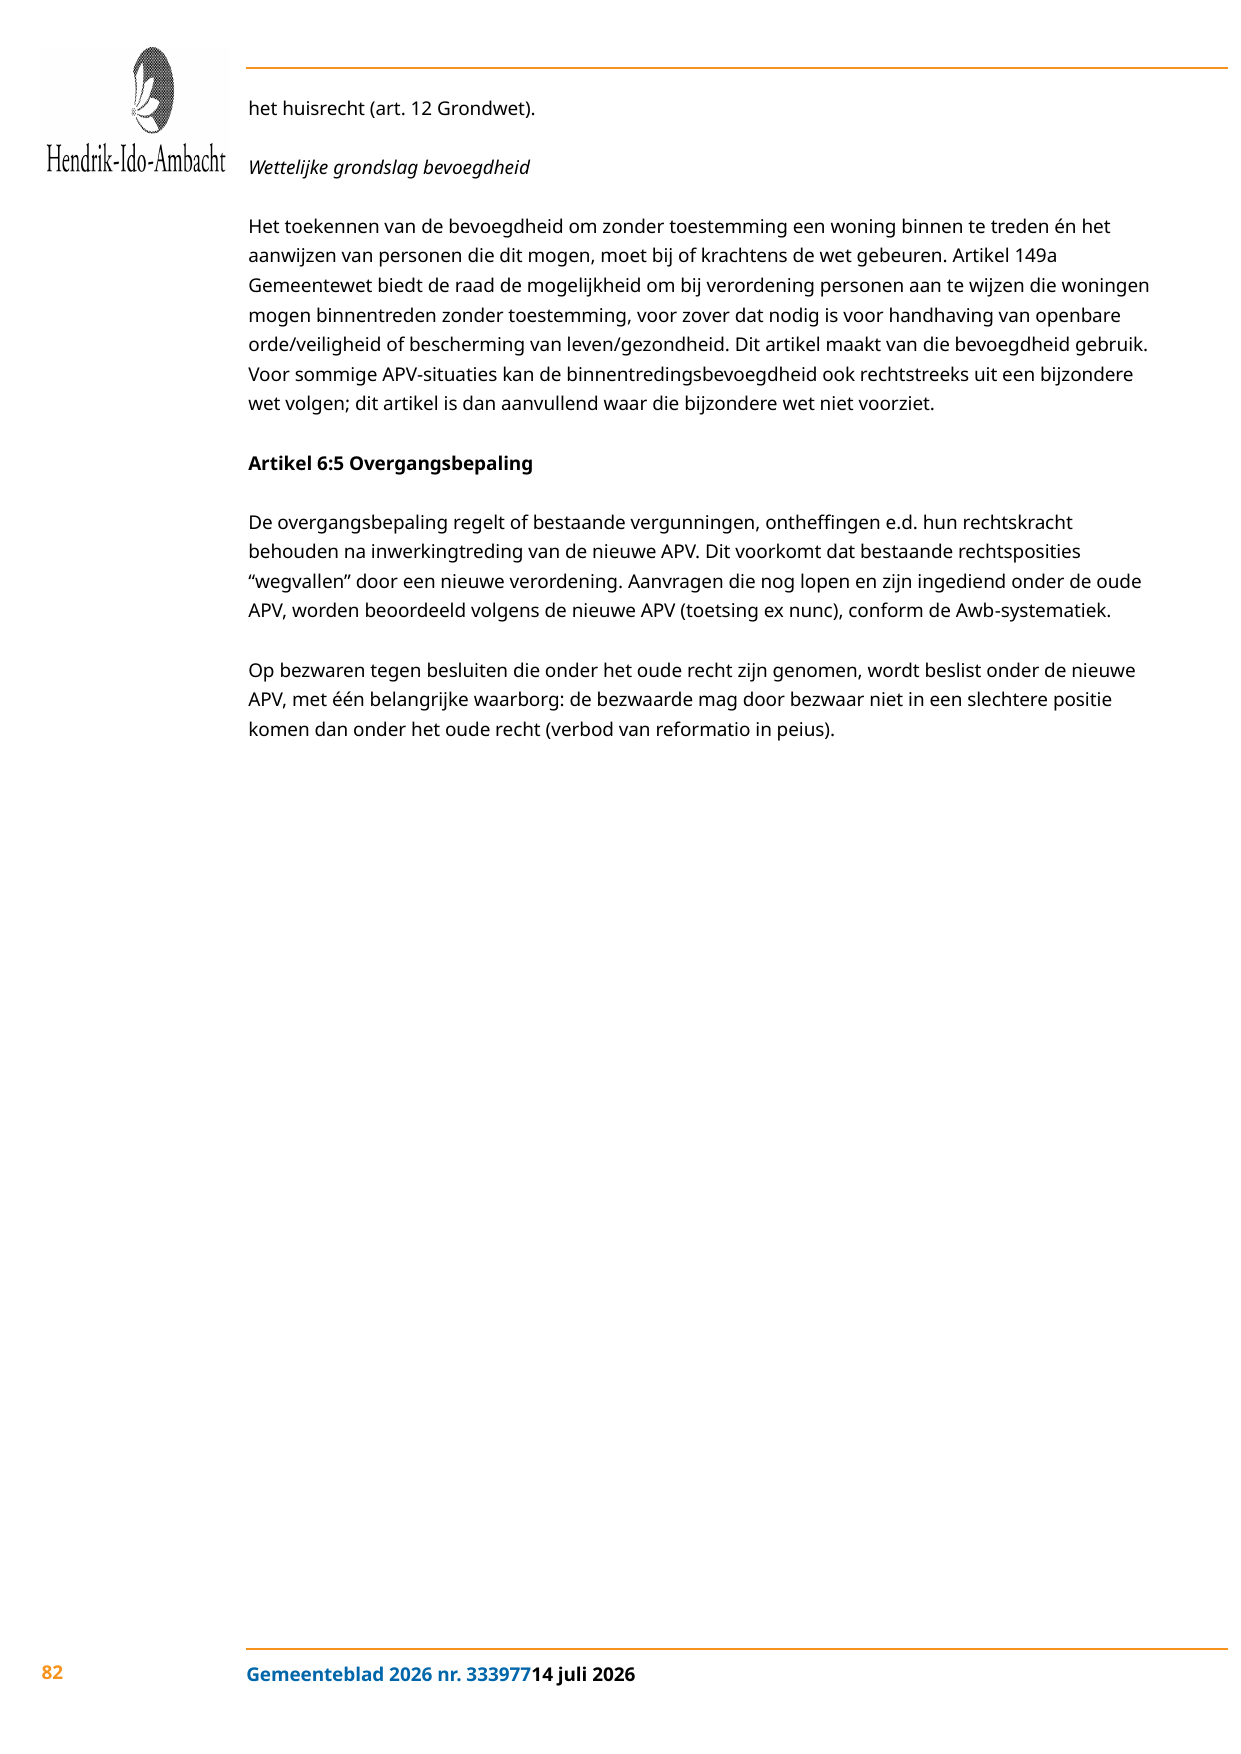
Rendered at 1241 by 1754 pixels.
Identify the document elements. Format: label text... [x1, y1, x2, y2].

text Wettelijke grondslag bevoegdheid [248, 154, 1152, 180]
text het huisrecht (art. 12 Grondwet). [248, 95, 1152, 121]
text Op bezwaren tegen besluiten die onder het oude recht zijn genomen, wordt beslist onder de nieuwe APV, met één belangrijke waarborg: de bezwaarde mag door bezwaar niet in een slechtere positie komen dan onder het oude recht (verbod van reformatio in peius). [248, 657, 1152, 742]
picture [41, 47, 231, 172]
text Artikel 6:5 Overgangsbepaling [248, 450, 1152, 476]
text De overgangsbepaling regelt of bestaande vergunningen, ontheffingen e.d. hun rechtskracht behouden na inwerkingtreding van de nieuwe APV. Dit voorkomt dat bestaande rechtsposities “wegvallen” door een nieuwe verordening. Aanvragen die nog lopen en zijn ingediend onder de oude APV, worden beoordeeld volgens de nieuwe APV (toetsing ex nunc), conform de Awb‑systematiek. [248, 509, 1152, 623]
text Het toekennen van de bevoegdheid om zonder toestemming een woning binnen te treden én het aanwijzen van personen die dit mogen, moet bij of krachtens de wet gebeuren. Artikel 149a Gemeentewet biedt de raad de mogelijkheid om bij verordening personen aan te wijzen die woningen mogen binnentreden zonder toestemming, voor zover dat nodig is voor handhaving van openbare orde/veiligheid of bescherming van leven/gezondheid. Dit artikel maakt van die bevoegdheid gebruik. Voor sommige APV‑situaties kan de binnentredingsbevoegdheid ook rechtstreeks uit een bijzondere wet volgen; dit artikel is dan aanvullend waar die bijzondere wet niet voorziet. [248, 213, 1152, 416]
